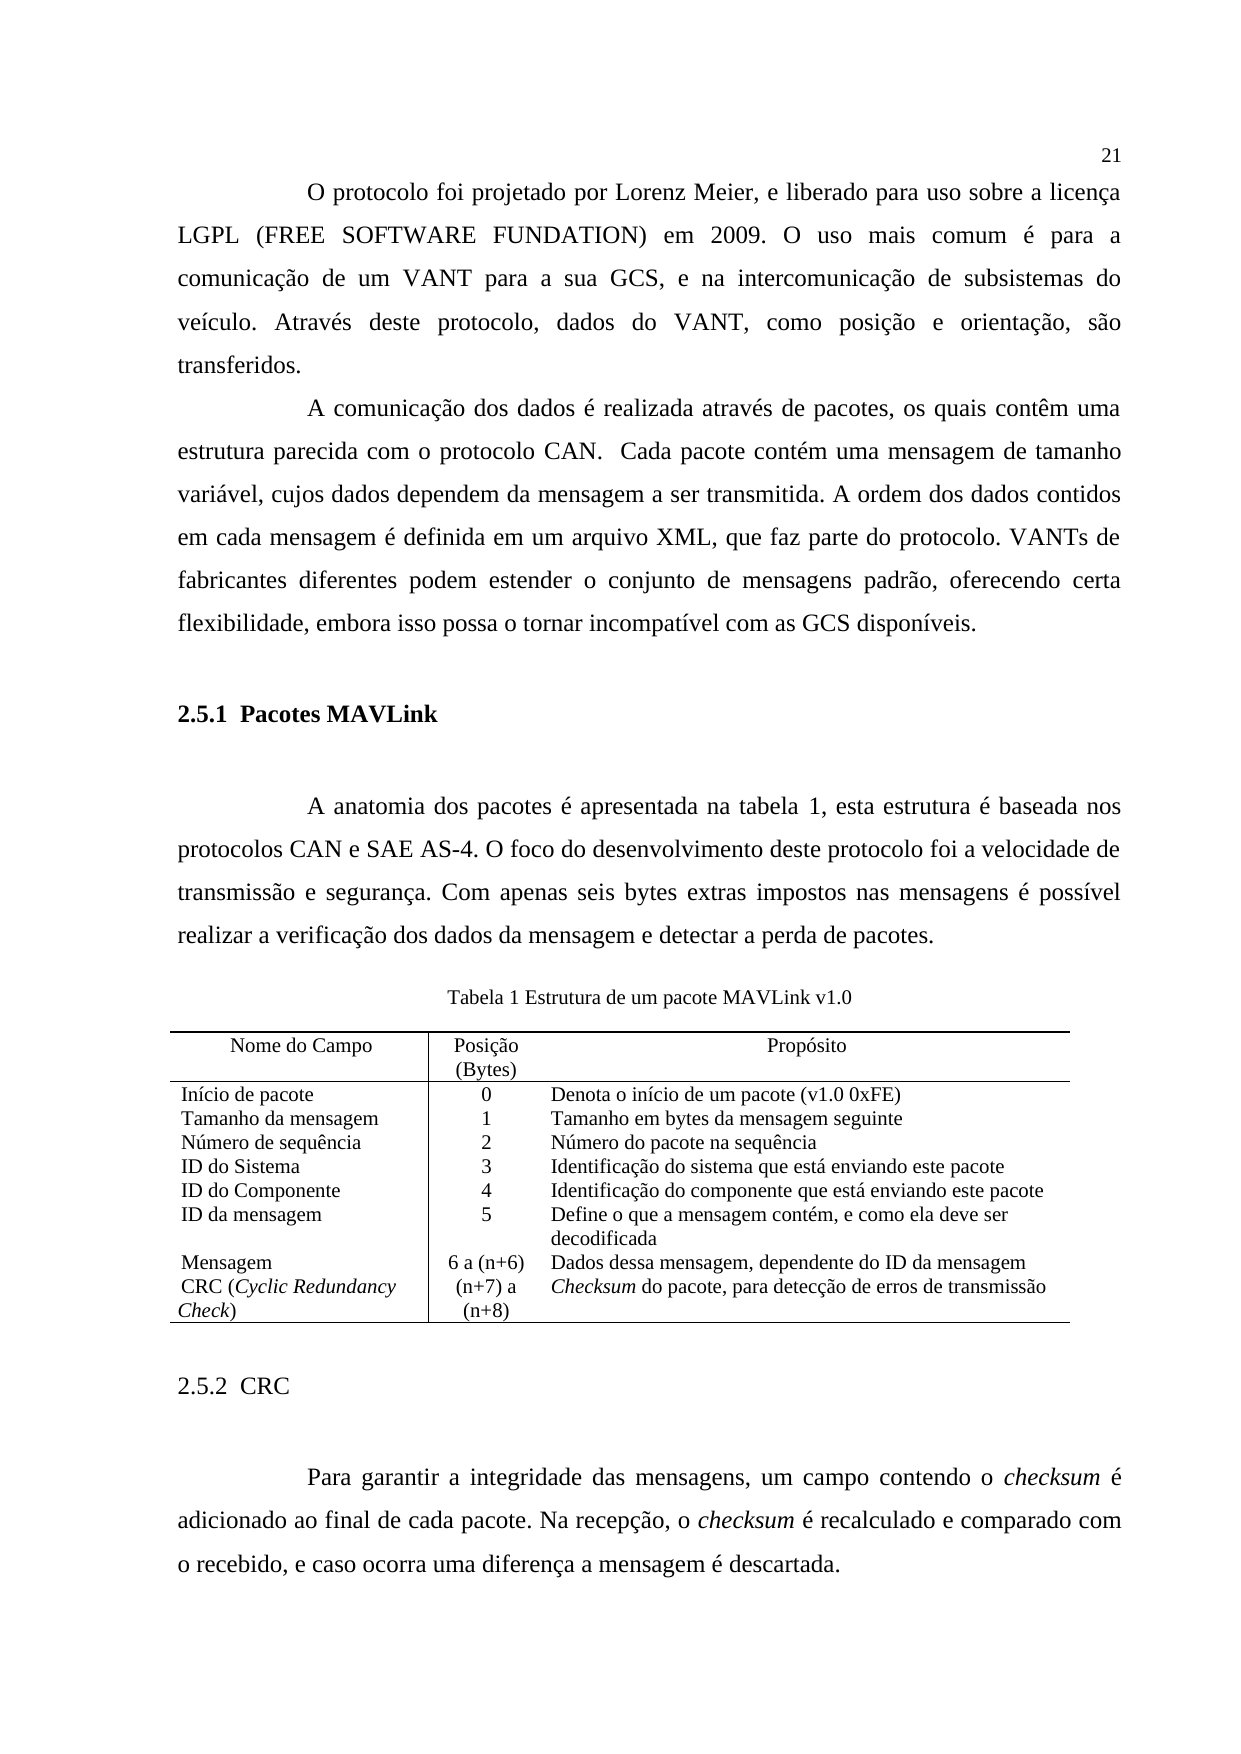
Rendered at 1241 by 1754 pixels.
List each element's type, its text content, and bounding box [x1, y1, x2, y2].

table_cell CRC (Cyclic Redundancy Check) [170, 1274, 428, 1322]
table_cell ID do Sistema [170, 1154, 428, 1178]
table_cell Denota o início de um pacote (v1.0 0xFE) [543, 1082, 1070, 1106]
text Tabela 1 Estrutura de um pacote MAVLink v1.0 [177, 985, 1122, 1009]
table_header Propósito [543, 1033, 1070, 1081]
table_cell 5 [429, 1202, 543, 1250]
table_cell Número do pacote na sequência [543, 1130, 1070, 1154]
table_header Nome do Campo [170, 1033, 428, 1081]
table_cell Identificação do sistema que está enviando este pacote [543, 1154, 1070, 1178]
table_cell 0 [429, 1082, 543, 1106]
table_cell 3 [429, 1154, 543, 1178]
table_cell Início de pacote [170, 1082, 428, 1106]
table_cell Identificação do componente que está enviando este pacote [543, 1178, 1070, 1202]
table_cell Tamanho da mensagem [170, 1106, 428, 1130]
table_cell 6 a (n+6) [429, 1250, 543, 1274]
table_cell Dados dessa mensagem, dependente do ID da mensagem [543, 1250, 1070, 1274]
table_cell Checksum do pacote, para detecção de erros de transmissão [543, 1274, 1070, 1322]
table_cell ID da mensagem [170, 1202, 428, 1250]
table_cell Tamanho em bytes da mensagem seguinte [543, 1106, 1070, 1130]
table_cell Número de sequência [170, 1130, 428, 1154]
table_cell Mensagem [170, 1250, 428, 1274]
table_cell ID do Componente [170, 1178, 428, 1202]
text A anatomia dos pacotes é apresentada na tabela 1, esta estrutura é baseada nos protocolos CAN e SAE AS-4. O foco do desenvolvimento deste protocolo foi a velocidade de transmissão e segurança. Com apenas seis bytes extras impostos nas mensagens é possível realizar a verificação dos dados da mensagem e detectar a perda de pacotes. [177, 791, 1122, 949]
table_cell 4 [429, 1178, 543, 1202]
table_cell Define o que a mensagem contém, e como ela deve ser decodificada [543, 1202, 1070, 1250]
table_cell (n+7) a (n+8) [429, 1274, 543, 1322]
table_cell 1 [429, 1106, 543, 1130]
text A comunicação dos dados é realizada através de pacotes, os quais contêm uma estrutura parecida com o protocolo CAN. Cada pacote contém uma mensagem de tamanho variável, cujos dados dependem da mensagem a ser transmitida. A ordem dos dados contidos em cada mensagem é definida em um arquivo XML, que faz parte do protocolo. VANTs de fabricantes diferentes podem estender o conjunto de mensagens padrão, oferecendo certa flexibilidade, embora isso possa o tornar incompatível com as GCS disponíveis. [177, 393, 1122, 637]
table_cell 2 [429, 1130, 543, 1154]
table_header Posição (Bytes) [429, 1033, 543, 1081]
text O protocolo foi projetado por Lorenz Meier, e liberado para uso sobre a licença LGPL (FREE SOFTWARE FUNDATION) em 2009. O uso mais comum é para a comunicação de um VANT para a sua GCS, e na intercomunicação de subsistemas do veículo. Através deste protocolo, dados do VANT, como posição e orientação, são transferidos. [177, 177, 1122, 378]
text Para garantir a integridade das mensagens, um campo contendo o checksum é adicionado ao final de cada pacote. Na recepção, o checksum é recalculado e comparado com o recebido, e caso ocorra uma diferença a mensagem é descartada. [177, 1462, 1122, 1577]
subtitle Pacotes MAVLink [177, 699, 1122, 728]
subtitle CRC [177, 1371, 1122, 1400]
